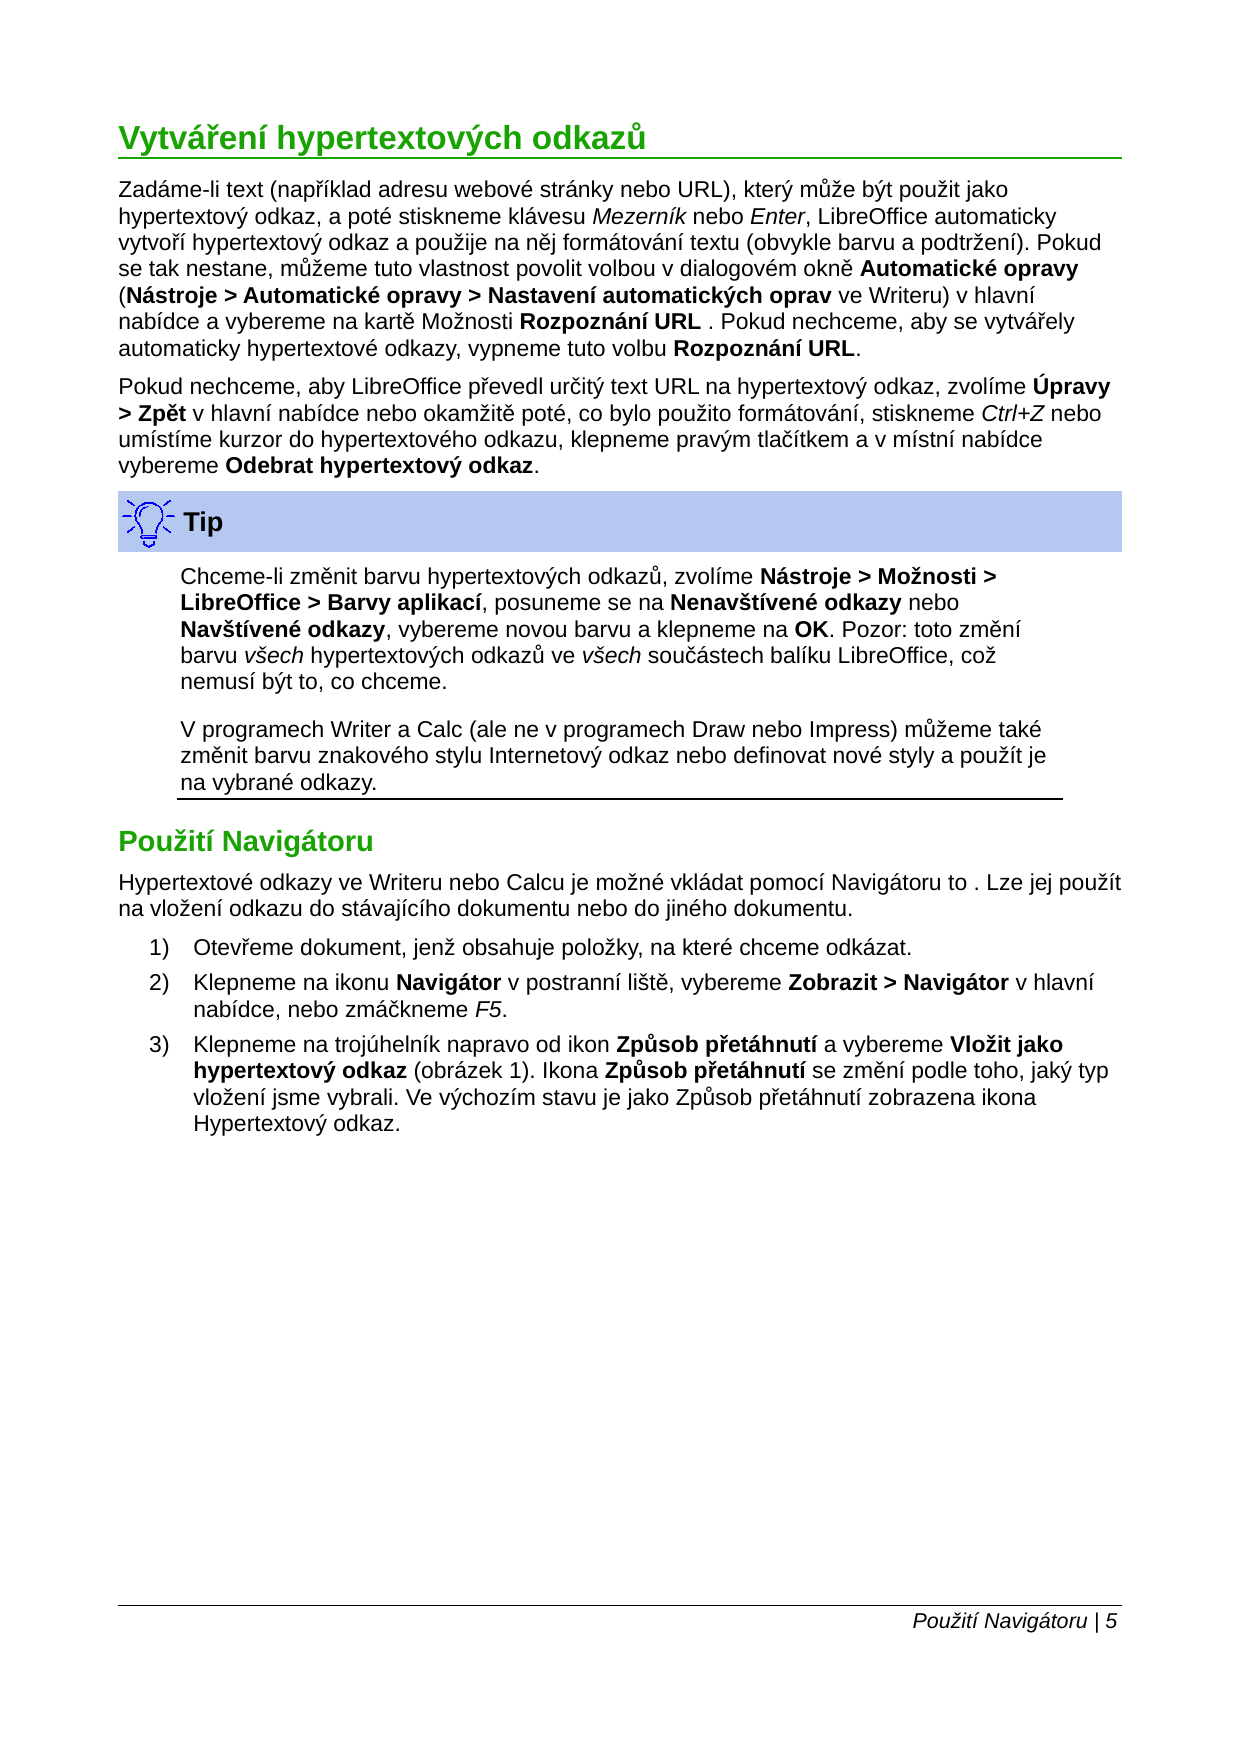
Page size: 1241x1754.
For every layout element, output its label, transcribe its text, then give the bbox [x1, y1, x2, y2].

subtitle Použití Navigátoru [118, 823, 1122, 857]
list Klepneme na trojúhelník napravo od ikon Způsob přetáhnutí a vybereme Vložit jako hypertextový odkaz (obrázek 1). Ikona Způsob přetáhnutí se změní podle toho, jaký typ vložení jsme vybrali. Ve výchozím stavu je jako Způsob přetáhnutí zobrazena ikona Hypertextový odkaz. [169, 1031, 1122, 1136]
picture [119, 492, 179, 552]
text Pokud nechceme, aby LibreOffice převedl určitý text URL na hypertextový odkaz, zvolíme Úpravy > Zpět v hlavní nabídce nebo okamžitě poté, co bylo použito formátování, stiskneme Ctrl+Z nebo umístíme kurzor do hypertextového odkazu, klepneme pravým tlačítkem a v místní nabídce vybereme Odebrat hypertextový odkaz. [118, 373, 1122, 479]
subtitle Vytváření hypertextových odkazů [118, 118, 1122, 157]
text Hypertextové odkazy ve Writeru nebo Calcu je možné vkládat pomocí Navigátoru to . Lze jej použít na vložení odkazu do stávajícího dokumentu nebo do jiného dokumentu. [118, 869, 1122, 922]
list Klepneme na ikonu Navigátor v postranní liště, vybereme Zobrazit > Navigátor v hlavní nabídce, nebo zmáčkneme F5. [169, 969, 1122, 1022]
list Otevřeme dokument, jenž obsahuje položky, na které chceme odkázat. [169, 934, 1122, 960]
subtitle Tip [118, 491, 1122, 552]
text V programech Writer a Calc (ale ne v programech Draw nebo Impress) můžeme také změnit barvu znakového stylu Internetový odkaz nebo definovat nové styly a použít je na vybrané odkazy. [177, 713, 1063, 798]
text Chceme-li změnit barvu hypertextových odkazů, zvolíme Nástroje > Možnosti > LibreOffice > Barvy aplikací, posuneme se na Nenavštívené odkazy nebo Navštívené odkazy, vybereme novou barvu a klepneme na OK. Pozor: toto změní barvu všech hypertextových odkazů ve všech součástech balíku LibreOffice, což nemusí být to, co chceme. [177, 560, 1063, 695]
text Zadáme-li text (například adresu webové stránky nebo URL), který může být použit jako hypertextový odkaz, a poté stiskneme klávesu Mezerník nebo Enter, LibreOffice automaticky vytvoří hypertextový odkaz a použije na něj formátování textu (obvykle barvu a podtržení). Pokud se tak nestane, můžeme tuto vlastnost povolit volbou v dialogovém okně Automatické opravy (Nástroje > Automatické opravy > Nastavení automatických oprav ve Writeru) v hlavní nabídce a vybereme na kartě Možnosti Rozpoznání URL . Pokud nechceme, aby se vytvářely automaticky hypertextové odkazy, vypneme tuto volbu Rozpoznání URL. [118, 176, 1122, 361]
